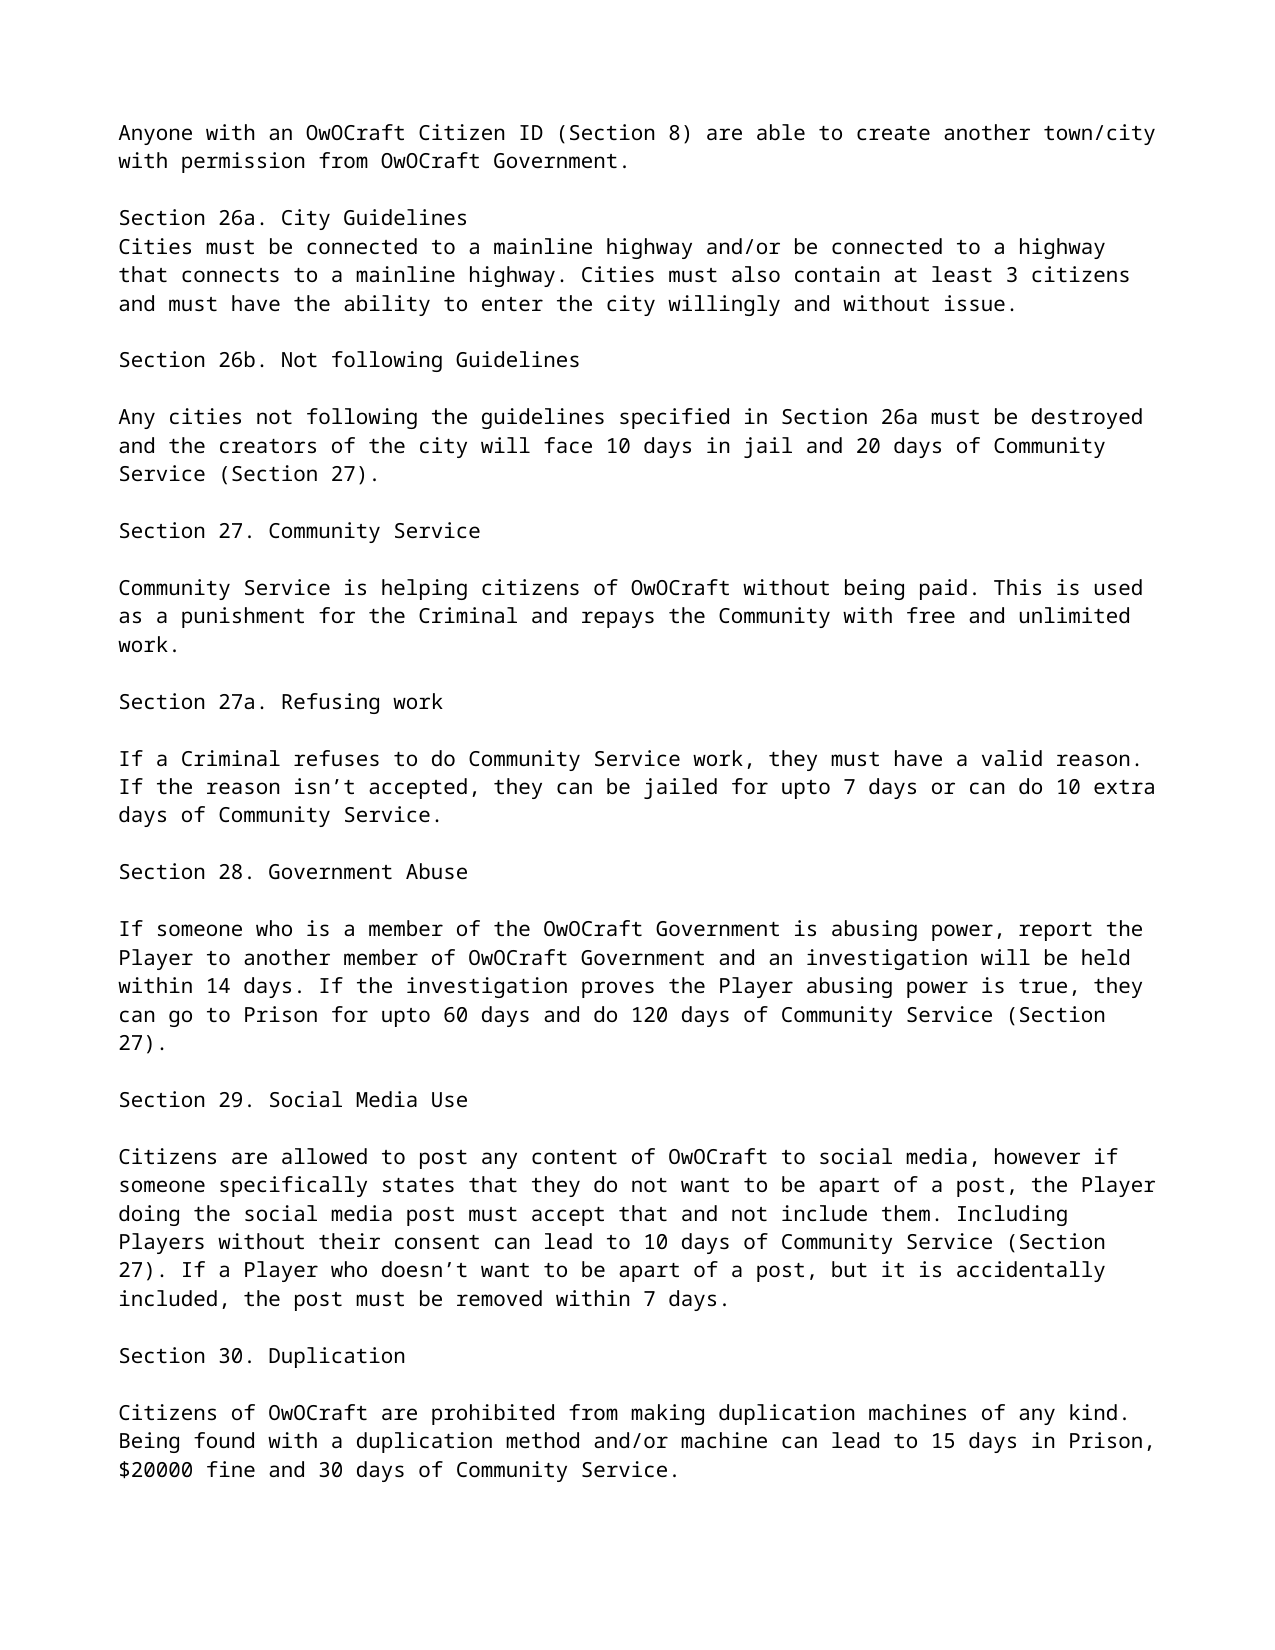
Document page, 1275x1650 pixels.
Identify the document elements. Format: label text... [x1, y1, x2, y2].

text Section 26a. City Guidelines [118, 203, 1157, 232]
text Any cities not following the guidelines specified in Section 26a must be destroyed and the creators of the city will face 10 days in jail and 20 days of Community Service (Section 27). [118, 402, 1157, 488]
text Citizens are allowed to post any content of OwOCraft to social media, however if someone specifically states that they do not want to be apart of a post, the Player doing the social media post must accept that and not include them. Including Players without their consent can lead to 10 days of Community Service (Section 27). If a Player who doesn’t want to be apart of a post, but it is accidentally included, the post must be removed within 7 days. [118, 1142, 1157, 1312]
text If someone who is a member of the OwOCraft Government is abusing power, report the Player to another member of OwOCraft Government and an investigation will be held within 14 days. If the investigation proves the Player abusing power is true, they can go to Prison for upto 60 days and do 120 days of Community Service (Section 27). [118, 914, 1157, 1057]
text Anyone with an OwOCraft Citizen ID (Section 8) are able to create another town/city with permission from OwOCraft Government. [118, 118, 1157, 175]
text Section 30. Duplication [118, 1341, 1157, 1369]
text Citizens of OwOCraft are prohibited from making duplication machines of any kind. Being found with a duplication method and/or machine can lead to 15 days in Prison, $20000 fine and 30 days of Community Service. [118, 1398, 1157, 1483]
text Section 26b. Not following Guidelines [118, 346, 1157, 374]
text Community Service is helping citizens of OwOCraft without being paid. This is used as a punishment for the Criminal and repays the Community with free and unlimited work. [118, 573, 1157, 658]
text Section 27a. Refusing work [118, 687, 1157, 715]
text Cities must be connected to a mainline highway and/or be connected to a highway that connects to a mainline highway. Cities must also contain at least 3 citizens and must have the ability to enter the city willingly and without issue. [118, 232, 1157, 317]
text Section 28. Government Abuse [118, 857, 1157, 886]
text Section 27. Community Service [118, 516, 1157, 545]
text Section 29. Social Media Use [118, 1085, 1157, 1113]
text If a Criminal refuses to do Community Service work, they must have a valid reason. If the reason isn’t accepted, they can be jailed for upto 7 days or can do 10 extra days of Community Service. [118, 744, 1157, 829]
